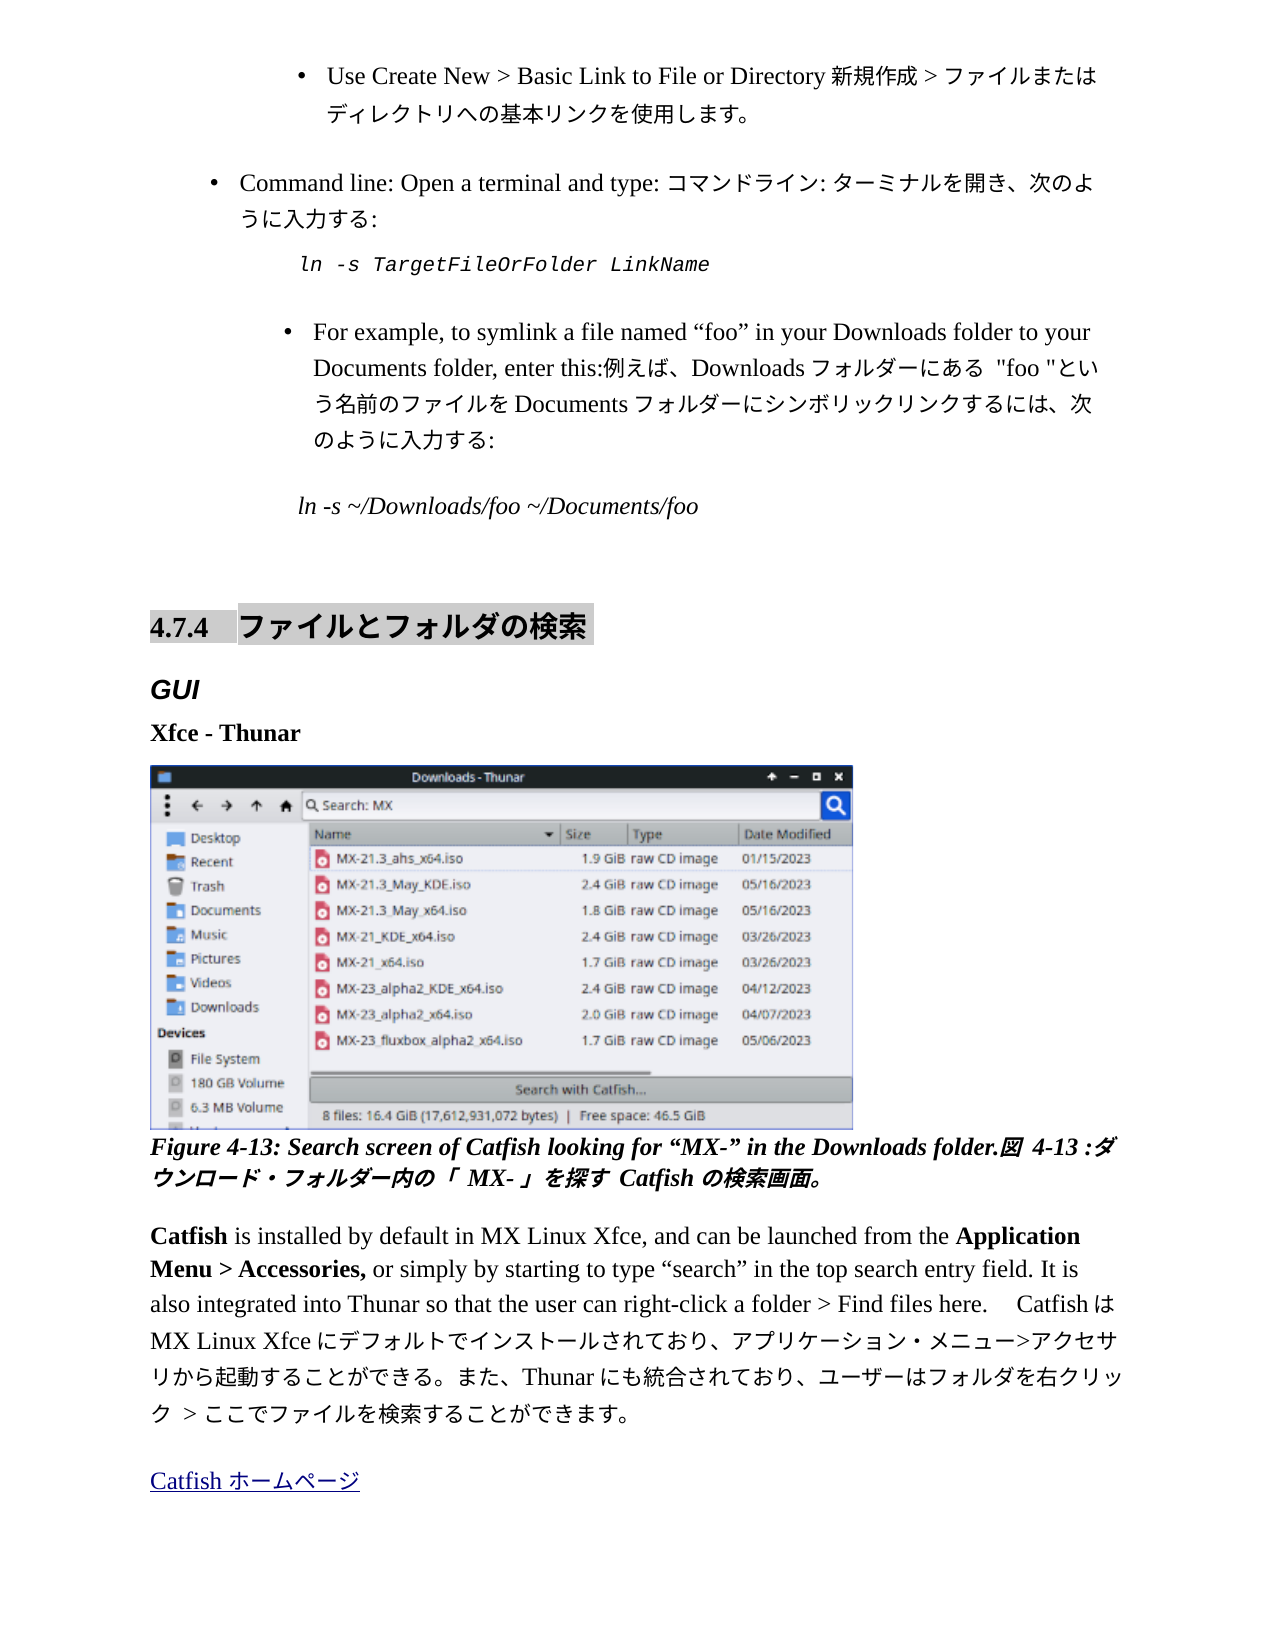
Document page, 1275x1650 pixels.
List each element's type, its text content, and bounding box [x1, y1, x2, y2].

text Figure 4-13: Search screen of Catfish looking for “MX-” in the Downloads folder.図 4-13 :ダウンロード・フォルダー内の「 MX- 」を探す Catfish の検索画面。 [150, 1130, 1125, 1193]
list For example, to symlink a file named “foo” in your Downloads folder to your Documents folder, enter this:例えば、Downloadsフォルダーにある "foo "という名前のファイルをDocumentsフォルダーにシンボリックリンクするには、次のように入力する: [283, 317, 1109, 455]
subtitle GUI [150, 673, 1125, 705]
list Use Create New > Basic Link to File or Directory新規作成 > ファイルまたはディレクトリへの基本リンクを使用します。 [297, 59, 1125, 129]
text Catfish is installed by default in MX Linux Xfce, and can be launched from the Application Menu > Accessories, or simply by starting to type “search” in the top search entry field. It is also integrated into Thunar so that the user can right-click a folder > Find files here. CatfishはMX Linux Xfceにデフォルトでインストールされており、アプリケーション・メニュー>アクセサリから起動することができる。また、Thunarにも統合されており、ユーザーはフォルダを右クリック > ここでファイルを検索することができます。 [150, 1221, 1125, 1428]
list ln -s TargetFileOrFolder LinkName [268, 254, 1125, 278]
subtitle 4.7.4 ファイルとフォルダの検索 [150, 603, 1125, 645]
picture [150, 765, 854, 1130]
text Catfish ホームページ [150, 1464, 1125, 1496]
text Xfce - Thunar [150, 718, 1125, 747]
list ln -s ~/Downloads/foo ~/Documents/foo [268, 491, 1125, 520]
list Command line: Open a terminal and type: コマンドライン: ターミナルを開き、次のように入力する: [210, 166, 1109, 234]
